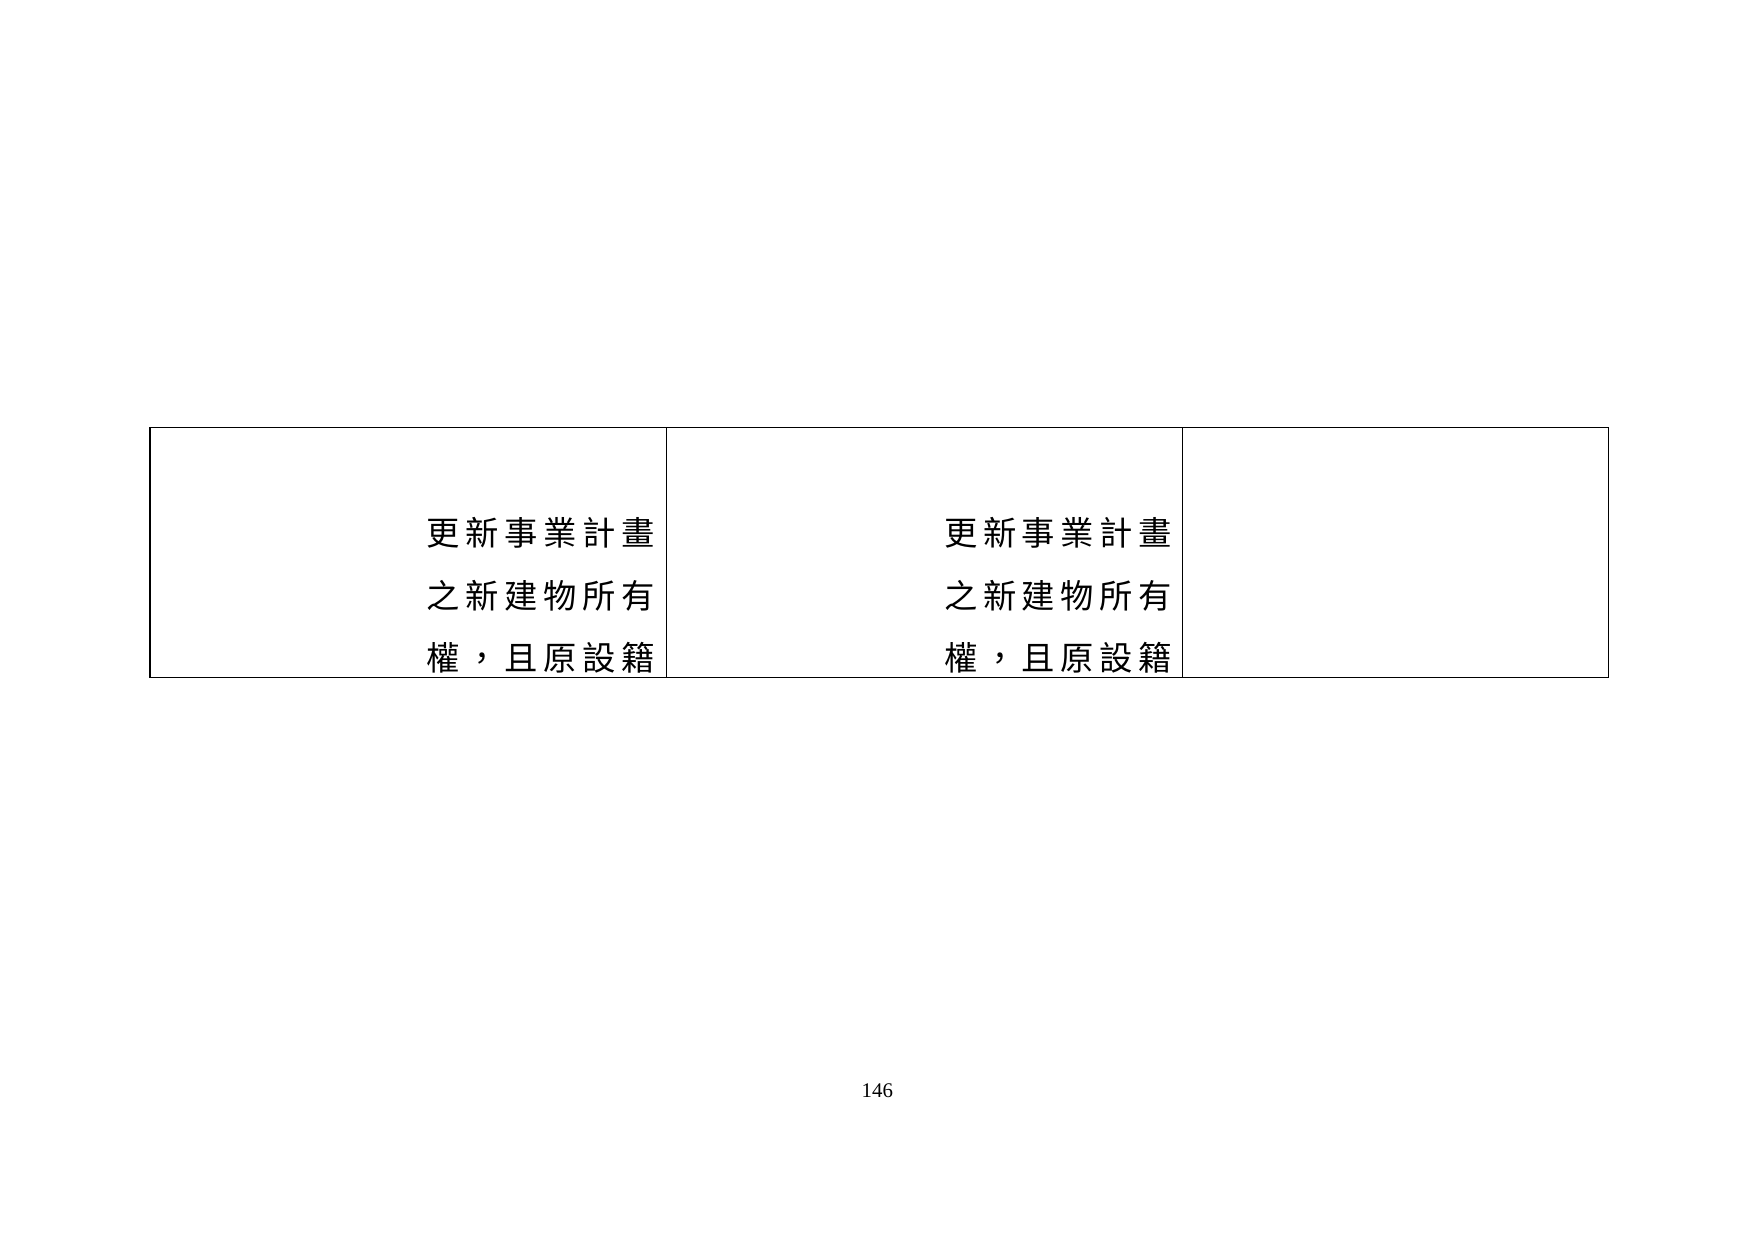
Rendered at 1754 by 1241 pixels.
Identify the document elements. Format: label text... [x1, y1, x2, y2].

table_cell 更新事業計畫之新建物所有權，且原設籍 [151, 428, 666, 677]
table_cell 更新事業計畫之新建物所有權，且原設籍 [667, 428, 1182, 677]
table_cell [1183, 428, 1608, 677]
